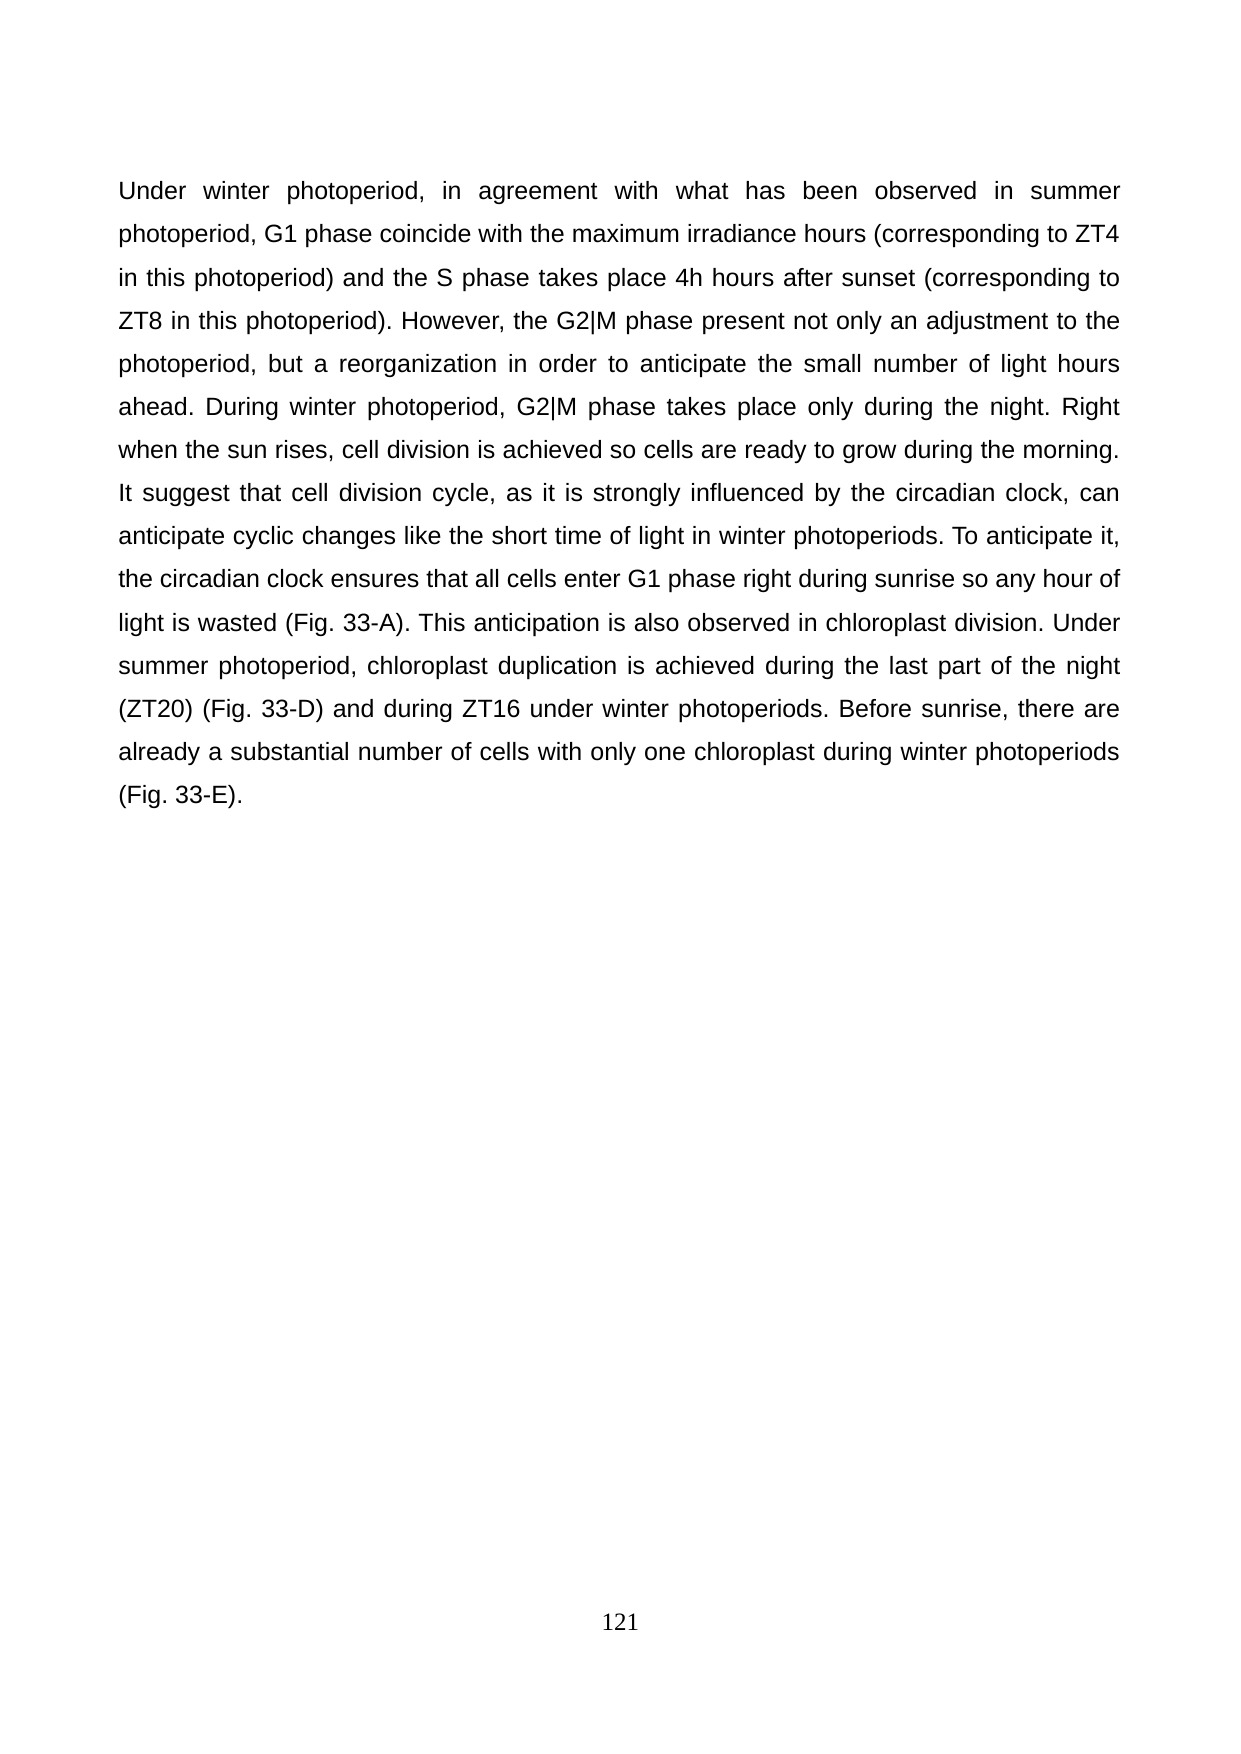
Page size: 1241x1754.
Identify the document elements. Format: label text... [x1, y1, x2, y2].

text Under winter photoperiod, in agreement with what has been observed in summer photoperiod, G1 phase coincide with the maximum irradiance hours (corresponding to ZT4 in this photoperiod) and the S phase takes place 4h hours after sunset (corresponding to ZT8 in this photoperiod). However, the G2|M phase present not only an adjustment to the photoperiod, but a reorganization in order to anticipate the small number of light hours ahead. During winter photoperiod, G2|M phase takes place only during the night. Right when the sun rises, cell division is achieved so cells are ready to grow during the morning. It suggest that cell division cycle, as it is strongly influenced by the circadian clock, can anticipate cyclic changes like the short time of light in winter photoperiods. To anticipate it, the circadian clock ensures that all cells enter G1 phase right during sunrise so any hour of light is wasted (Fig. 33-A). This anticipation is also observed in chloroplast division. Under summer photoperiod, chloroplast duplication is achieved during the last part of the night (ZT20) (Fig. 33-D) and during ZT16 under winter photoperiods. Before sunrise, there are already a substantial number of cells with only one chloroplast during winter photoperiods (Fig. 33-E). [118, 176, 1122, 809]
